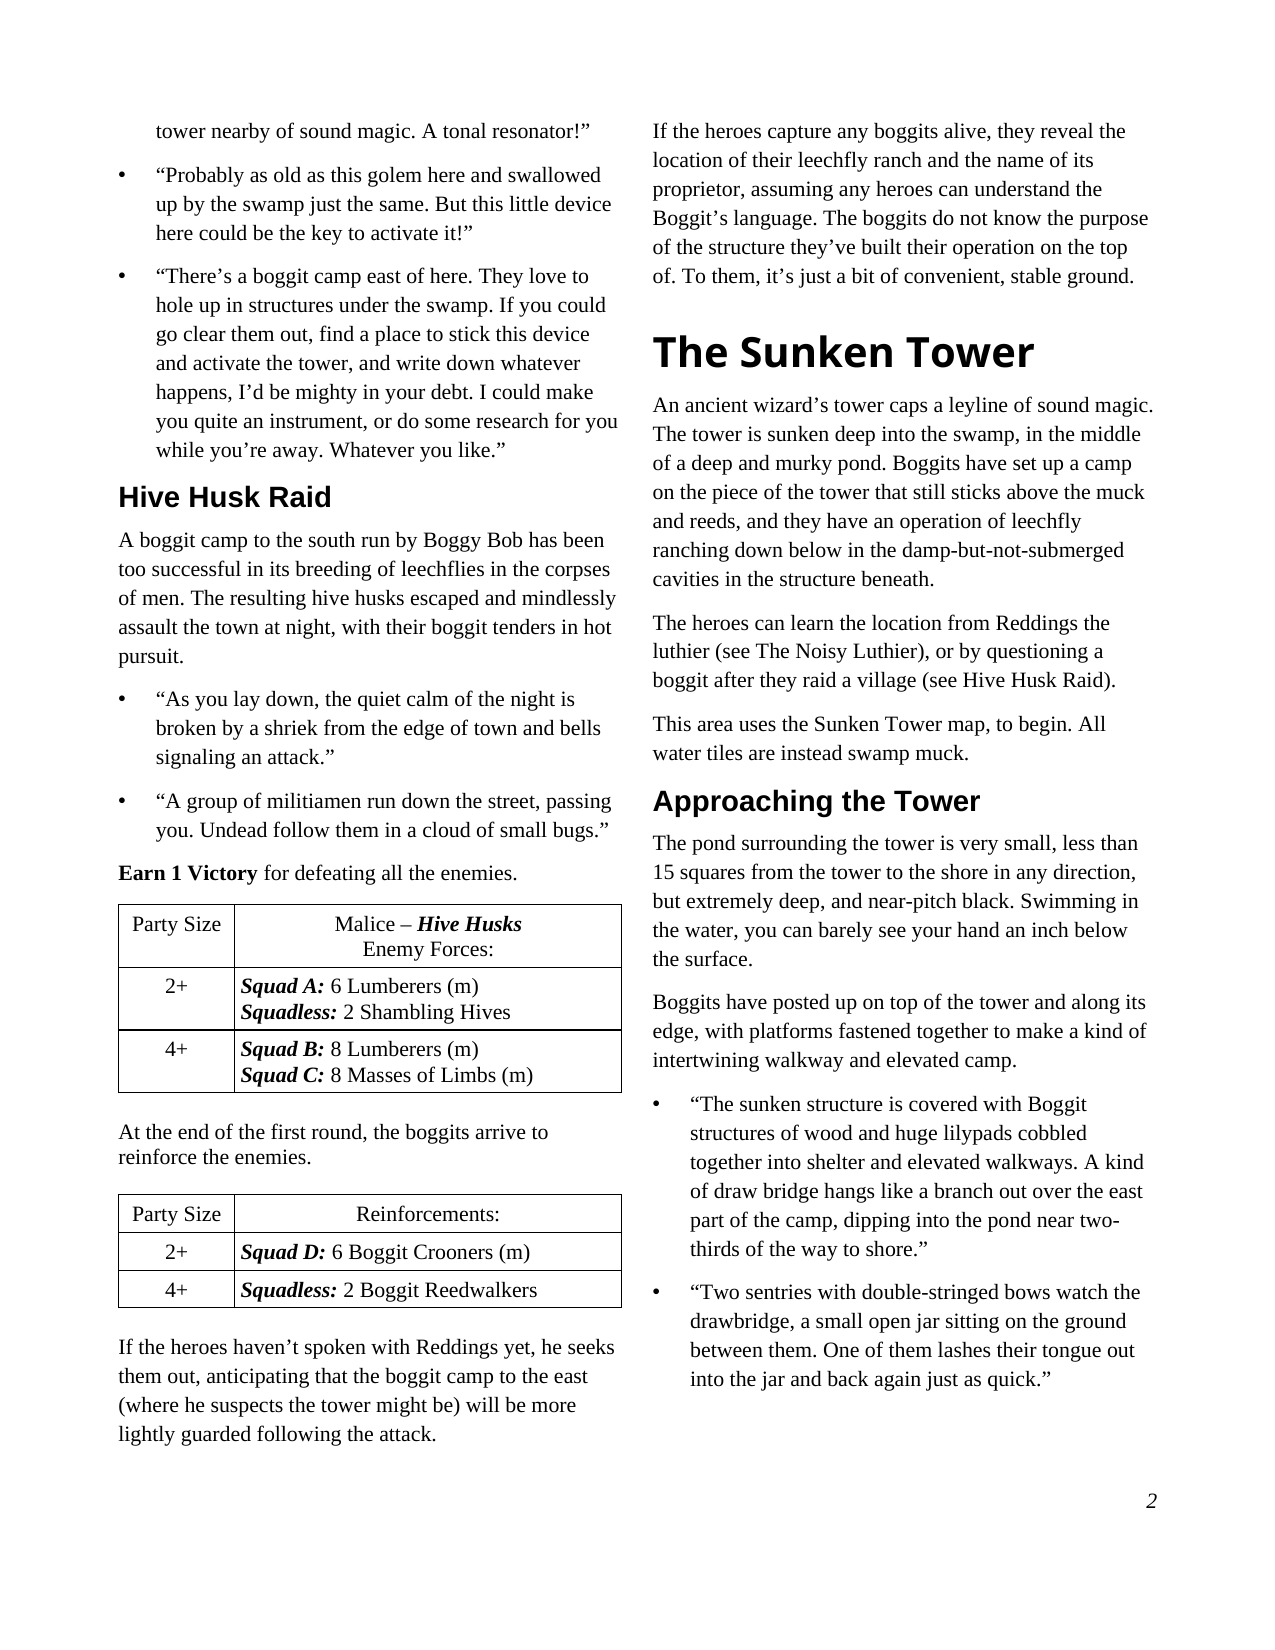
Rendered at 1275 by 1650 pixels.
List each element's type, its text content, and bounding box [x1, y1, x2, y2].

list “Two sentries with double-stringed bows watch the drawbridge, a small open jar sitting on the ground between them. One of them lashes their tongue out into the jar and back again just as quick.” [652, 1279, 1157, 1391]
text An ancient wizard’s tower caps a leyline of sound magic. The tower is sunken deep into the swamp, in the middle of a deep and murky pond. Boggits have set up a camp on the piece of the tower that still sticks above the muck and reeds, and they have an operation of leechfly ranching down below in the damp-but-not-submerged cavities in the structure beneath. [652, 392, 1157, 591]
text The heroes can learn the location from Reddings the luthier (see The Noisy Luthier), or by questioning a boggit after they raid a village (see Hive Husk Raid). [652, 609, 1157, 693]
table_header Party Size [119, 905, 234, 967]
table_cell 4+ [119, 1031, 234, 1092]
list tower nearby of sound magic. A tonal resonator!” [118, 118, 622, 143]
list “As you lay down, the quiet calm of the night is broken by a shriek from the edge of town and bells signaling an attack.” [118, 686, 622, 769]
text At the end of the first round, the boggits arrive to reinforce the enemies. [118, 1119, 622, 1169]
text Boggits have posted up on top of the tower and along its edge, with platforms fastened together to make a kind of intertwining walkway and elevated camp. [652, 989, 1157, 1072]
subtitle Approaching the Tower [652, 783, 1157, 817]
subtitle The Sunken Tower [652, 323, 1157, 379]
list “The sunken structure is covered with Boggit structures of wood and huge lilypads cobbled together into shelter and elevated walkways. A kind of draw bridge hangs like a branch out over the east part of the camp, dipping into the pond near two-thirds of the way to shore.” [652, 1091, 1157, 1261]
text The pond surrounding the tower is very small, less than 15 squares from the tower to the shore in any direction, but extremely deep, and near-pitch black. Swimming in the water, you can barely see your hand an inch below the surface. [652, 830, 1157, 971]
table_header Malice – Hive Husks Enemy Forces: [235, 905, 621, 967]
table_cell 2+ [119, 968, 234, 1029]
subtitle Hive Husk Raid [118, 480, 622, 514]
text Earn 1 Victory for defeating all the enemies. [118, 860, 622, 885]
text If the heroes capture any boggits alive, they reveal the location of their leechfly ranch and the name of its proprietor, assuming any heroes can understand the Boggit’s language. The boggits do not know the purpose of the structure they’ve built their operation on the top of. To them, it’s just a bit of convenient, stable ground. [652, 118, 1157, 288]
table_header Reinforcements: [235, 1195, 621, 1232]
table_cell Squad D: 6 Boggit Crooners (m) [235, 1233, 621, 1270]
text This area uses the Sunken Tower map, to begin. All water tiles are instead swamp muck. [652, 711, 1157, 765]
list “There’s a boggit camp east of here. They love to hole up in structures under the swamp. If you could go clear them out, find a place to stick this device and activate the tower, and write down whatever happens, I’d be mighty in your debt. I could make you quite an instrument, or do some research for you while you’re away. Whatever you like.” [118, 263, 622, 462]
table_header Party Size [119, 1195, 234, 1232]
table_cell Squadless: 2 Boggit Reedwalkers [235, 1271, 621, 1307]
list “Probably as old as this golem here and swallowed up by the swamp just the same. But this little device here could be the key to activate it!” [118, 162, 622, 245]
table_cell Squad B: 8 Lumberers (m) Squad C: 8 Masses of Limbs (m) [235, 1031, 621, 1092]
list “A group of militiamen run down the street, passing you. Undead follow them in a cloud of small bugs.” [118, 788, 622, 842]
text If the heroes haven’t spoken with Reddings yet, he seeks them out, anticipating that the boggit camp to the east (where he suspects the tower might be) will be more lightly guarded following the attack. [118, 1334, 622, 1446]
table_cell 4+ [119, 1271, 234, 1307]
text A boggit camp to the south run by Boggy Bob has been too successful in its breeding of leechflies in the corpses of men. The resulting hive husks escaped and mindlessly assault the town at night, with their boggit tenders in hot pursuit. [118, 527, 622, 668]
table_cell 2+ [119, 1233, 234, 1270]
table_cell Squad A: 6 Lumberers (m) Squadless: 2 Shambling Hives [235, 968, 621, 1029]
